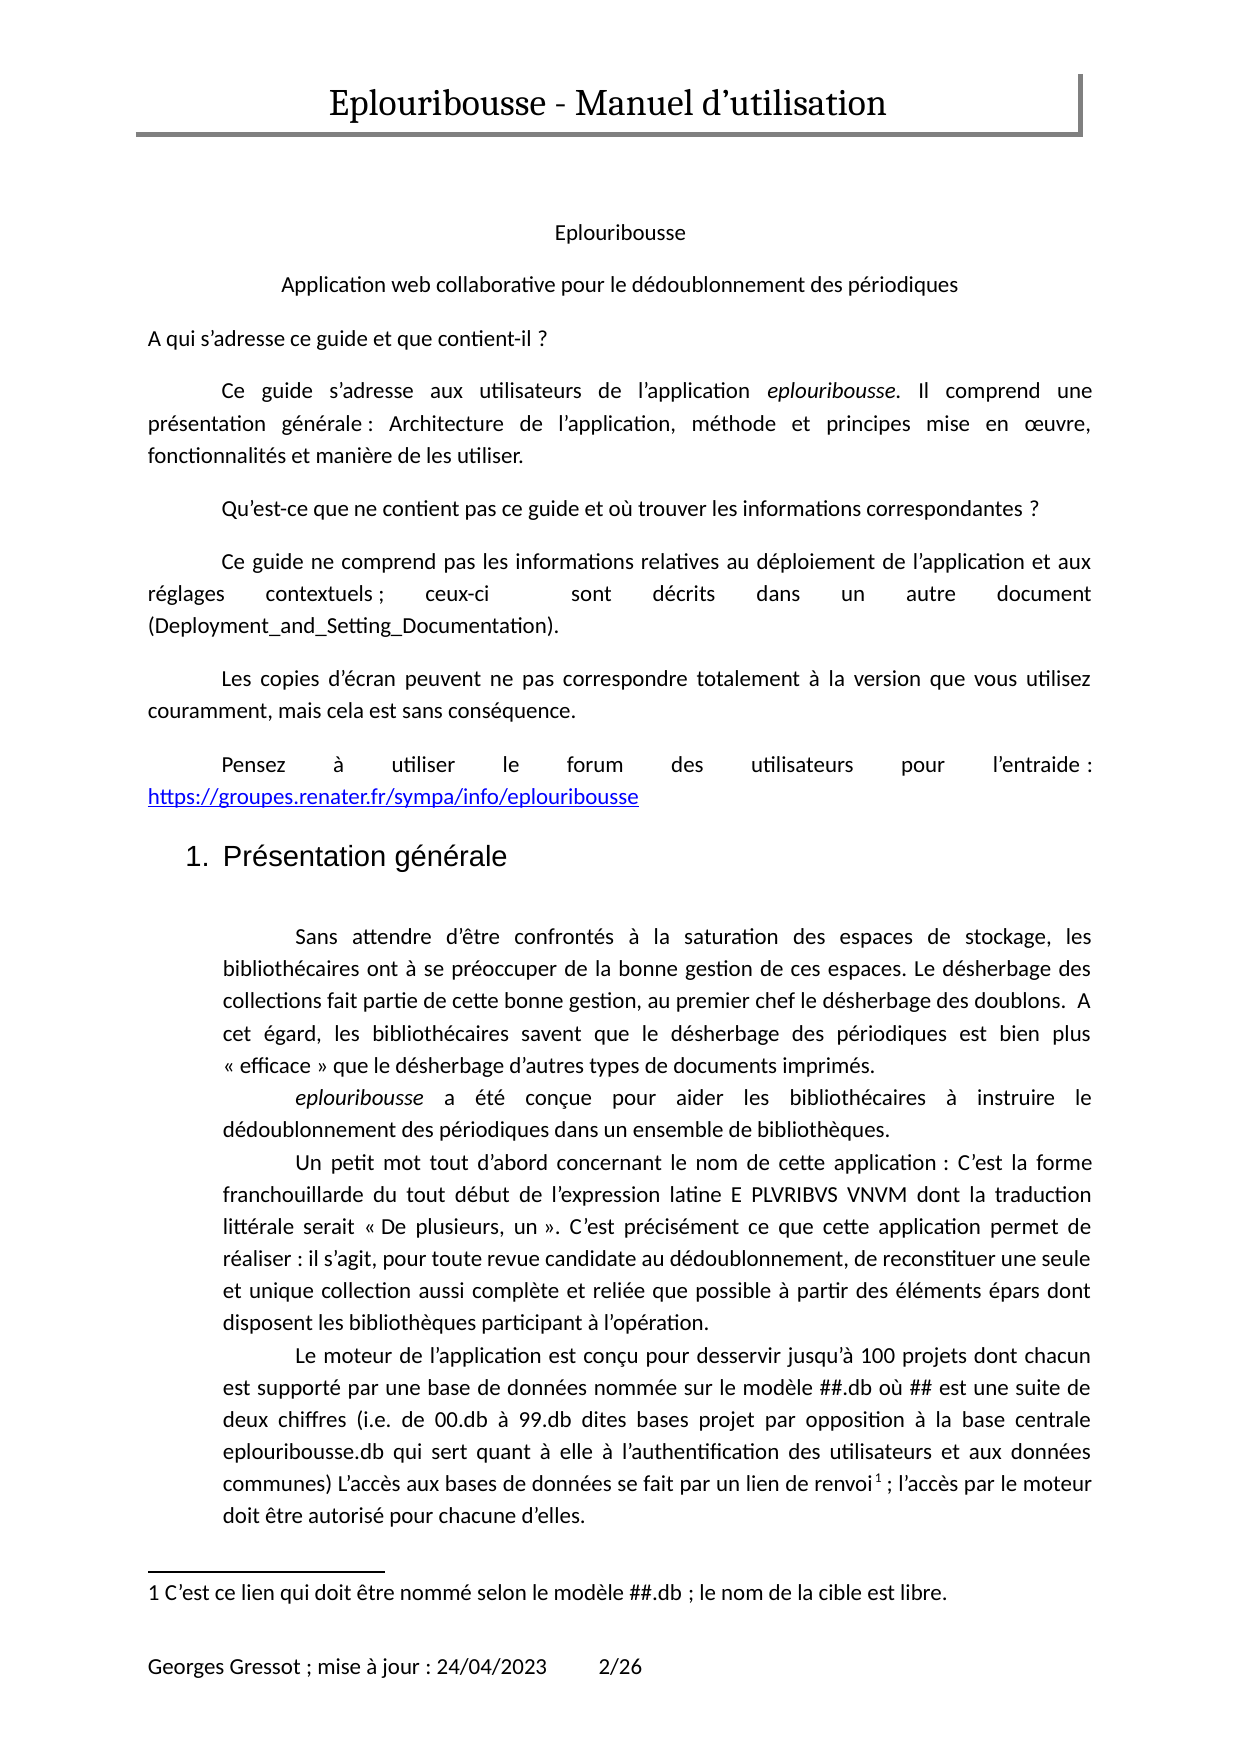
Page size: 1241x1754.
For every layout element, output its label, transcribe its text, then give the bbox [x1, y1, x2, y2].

text Application web collaborative pour le dédoublonnement des périodiques [148, 271, 1093, 299]
list Le moteur de l’application est conçu pour desservir jusqu’à 100 projets dont chacun est supporté par une base de données nommée sur le modèle ##.db où ## est une suite de deux chiffres (i.e. de 00.db à 99.db dites bases projet par opposition à la base centrale eplouribousse.db qui sert quant à elle à l’authentification des utilisateurs et aux données communes) L’accès aux bases de données se fait par un lien de renvoi ; l’accès par le moteur doit être autorisé pour chacune d’elles. [223, 1341, 1093, 1530]
text Qu’est-ce que ne contient pas ce guide et où trouver les informations correspondantes ? [148, 494, 1093, 522]
text Ce guide s’adresse aux utilisateurs de l’application eplouribousse. Il comprend une présentation générale : Architecture de l’application, méthode et principes mise en œuvre, fonctionnalités et manière de les utiliser. [148, 377, 1093, 469]
text Les copies d’écran peuvent ne pas correspondre totalement à la version que vous utilisez couramment, mais cela est sans conséquence. [148, 664, 1093, 725]
list Sans attendre d’être confrontés à la saturation des espaces de stockage, les bibliothécaires ont à se préoccuper de la bonne gestion de ces espaces. Le désherbage des collections fait partie de cette bonne gestion, au premier chef le désherbage des doublons. A cet égard, les bibliothécaires savent que le désherbage des périodiques est bien plus « efficace » que le désherbage d’autres types de documents imprimés. [223, 922, 1093, 1079]
subtitle Présentation générale [185, 839, 1093, 873]
list eplouribousse a été conçue pour aider les bibliothécaires à instruire le dédoublonnement des périodiques dans un ensemble de bibliothèques. [223, 1083, 1093, 1143]
text Ce guide ne comprend pas les informations relatives au déploiement de l’application et aux réglages contextuels ; ceux-ci sont décrits dans un autre document (Deployment_and_Setting_Documentation). [148, 547, 1093, 639]
text Pensez à utiliser le forum des utilisateurs pour l’entraide : https://groupes.renater.fr/sympa/info/eplouribousse [148, 750, 1093, 810]
list Un petit mot tout d’abord concernant le nom de cette application : C’est la forme franchouillarde du tout début de l’expression latine E PLVRIBVS VNVM dont la traduction littérale serait « De plusieurs, un ». C’est précisément ce que cette application permet de réaliser : il s’agit, pour toute revue candidate au dédoublonnement, de reconstituer une seule et unique collection aussi complète et reliée que possible à partir des éléments épars dont disposent les bibliothèques participant à l’opération. [223, 1148, 1093, 1337]
text A qui s’adresse ce guide et que contient-il ? [148, 324, 1093, 352]
text Eplouribousse [148, 218, 1093, 246]
text C’est ce lien qui doit être nommé selon le modèle ##.db ; le nom de la cible est libre. [148, 1578, 1093, 1606]
